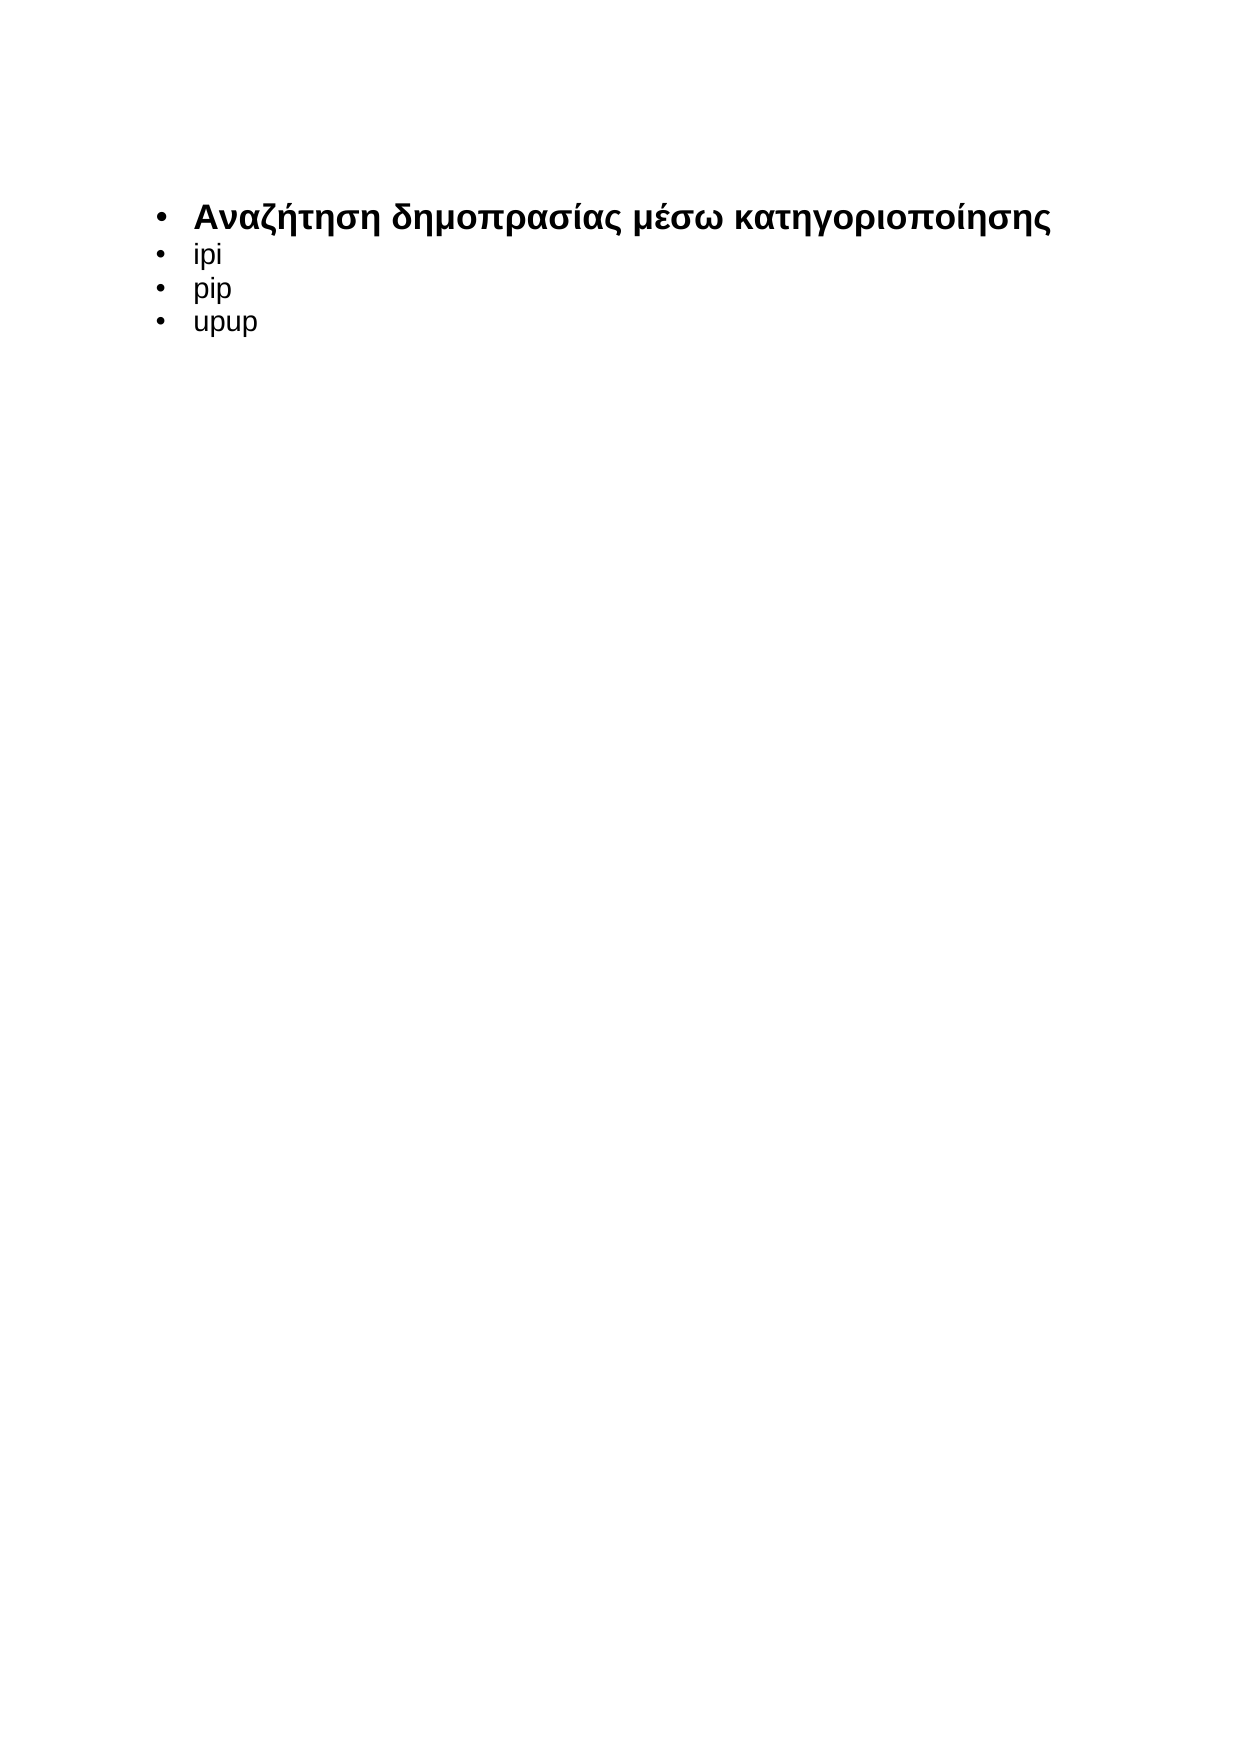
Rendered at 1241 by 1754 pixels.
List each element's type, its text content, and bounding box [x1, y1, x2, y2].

list Αναζήτηση δημοπρασίας μέσω κατηγοριοποίησης [156, 196, 1122, 237]
list pip [156, 271, 1122, 304]
list upup [156, 304, 1122, 338]
list ipi [156, 237, 1122, 271]
